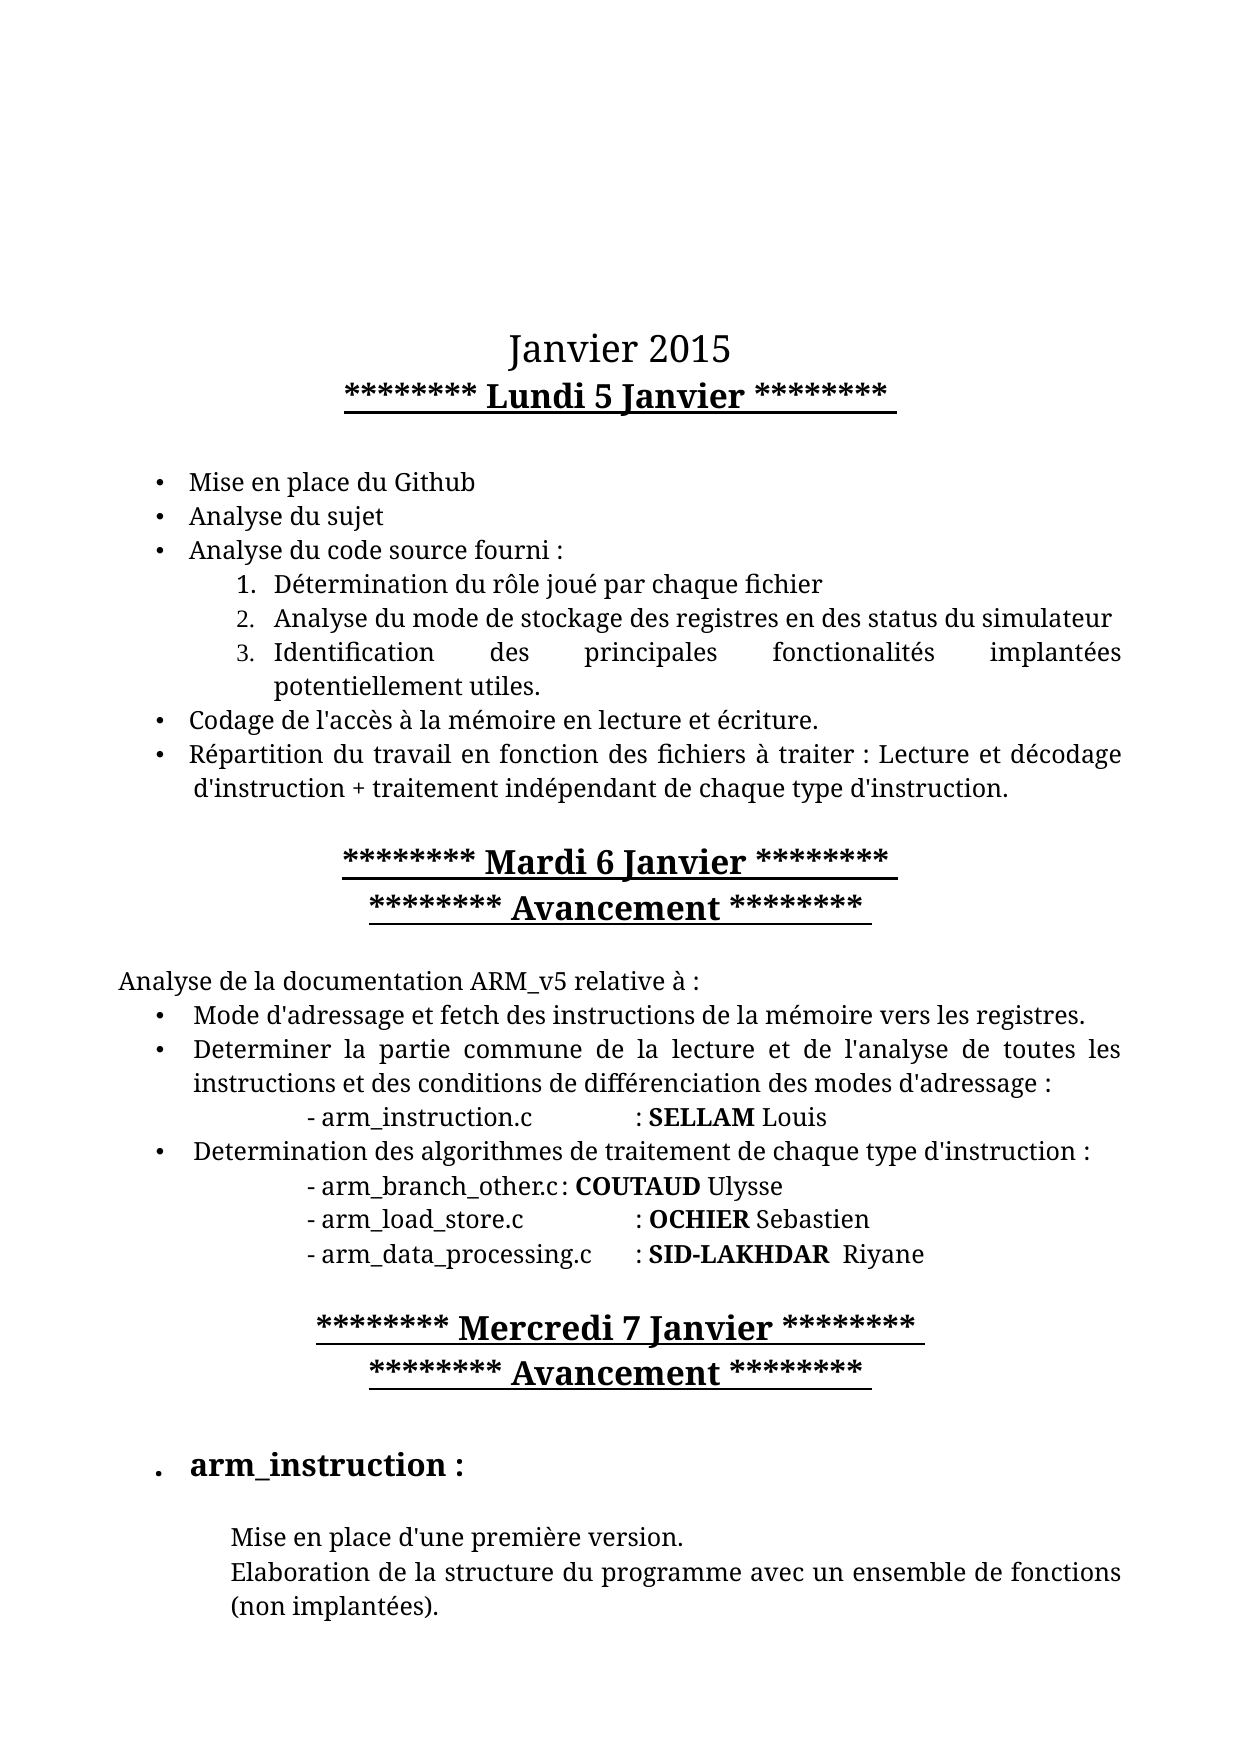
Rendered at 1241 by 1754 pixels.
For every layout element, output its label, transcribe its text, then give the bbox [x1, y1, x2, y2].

text ******** Lundi 5 Janvier ******** [118, 373, 1122, 419]
text Janvier 2015 [118, 322, 1122, 373]
list Répartition du travail en fonction des fichiers à traiter : Lecture et décodage d'instruction + traitement indépendant de chaque type d'instruction. [156, 737, 1122, 805]
text Elaboration de la structure du programme avec un ensemble de fonctions (non implantées). [230, 1554, 1122, 1622]
list Analyse du sujet [156, 498, 1122, 532]
list Mode d'adressage et fetch des instructions de la mémoire vers les registres. [156, 998, 1122, 1032]
text ******** Avancement ******** [118, 884, 1122, 930]
text ******** Avancement ******** [118, 1350, 1122, 1395]
text Mise en place d'une première version. [230, 1520, 1122, 1554]
list - arm_data_processing.c : SID-LAKHDAR Riyane [272, 1236, 1122, 1270]
text ******** Mardi 6 Janvier ******** [118, 839, 1122, 884]
list Codage de l'accès à la mémoire en lecture et écriture. [156, 703, 1122, 737]
list Détermination du rôle joué par chaque fichier [236, 566, 1122, 600]
list Identification des principales fonctionalités implantées potentiellement utiles. [236, 634, 1122, 703]
list - arm_load_store.c : OCHIER Sebastien [272, 1202, 1122, 1236]
list - arm_instruction.c : SELLAM Louis [272, 1100, 1122, 1134]
text . arm_instruction : [153, 1441, 1122, 1486]
list Analyse du code source fourni : [156, 532, 1122, 566]
list Analyse du mode de stockage des registres en des status du simulateur [236, 600, 1122, 634]
list Determiner la partie commune de la lecture et de l'analyse de toutes les instructions et des conditions de différenciation des modes d'adressage : [156, 1032, 1122, 1100]
text ******** Mercredi 7 Janvier ******** [118, 1304, 1122, 1350]
text Analyse de la documentation ARM_v5 relative à : [118, 964, 1122, 998]
list Determination des algorithmes de traitement de chaque type d'instruction : [156, 1134, 1122, 1168]
list - arm_branch_other.c : COUTAUD Ulysse [272, 1168, 1122, 1202]
list Mise en place du Github [156, 464, 1122, 498]
